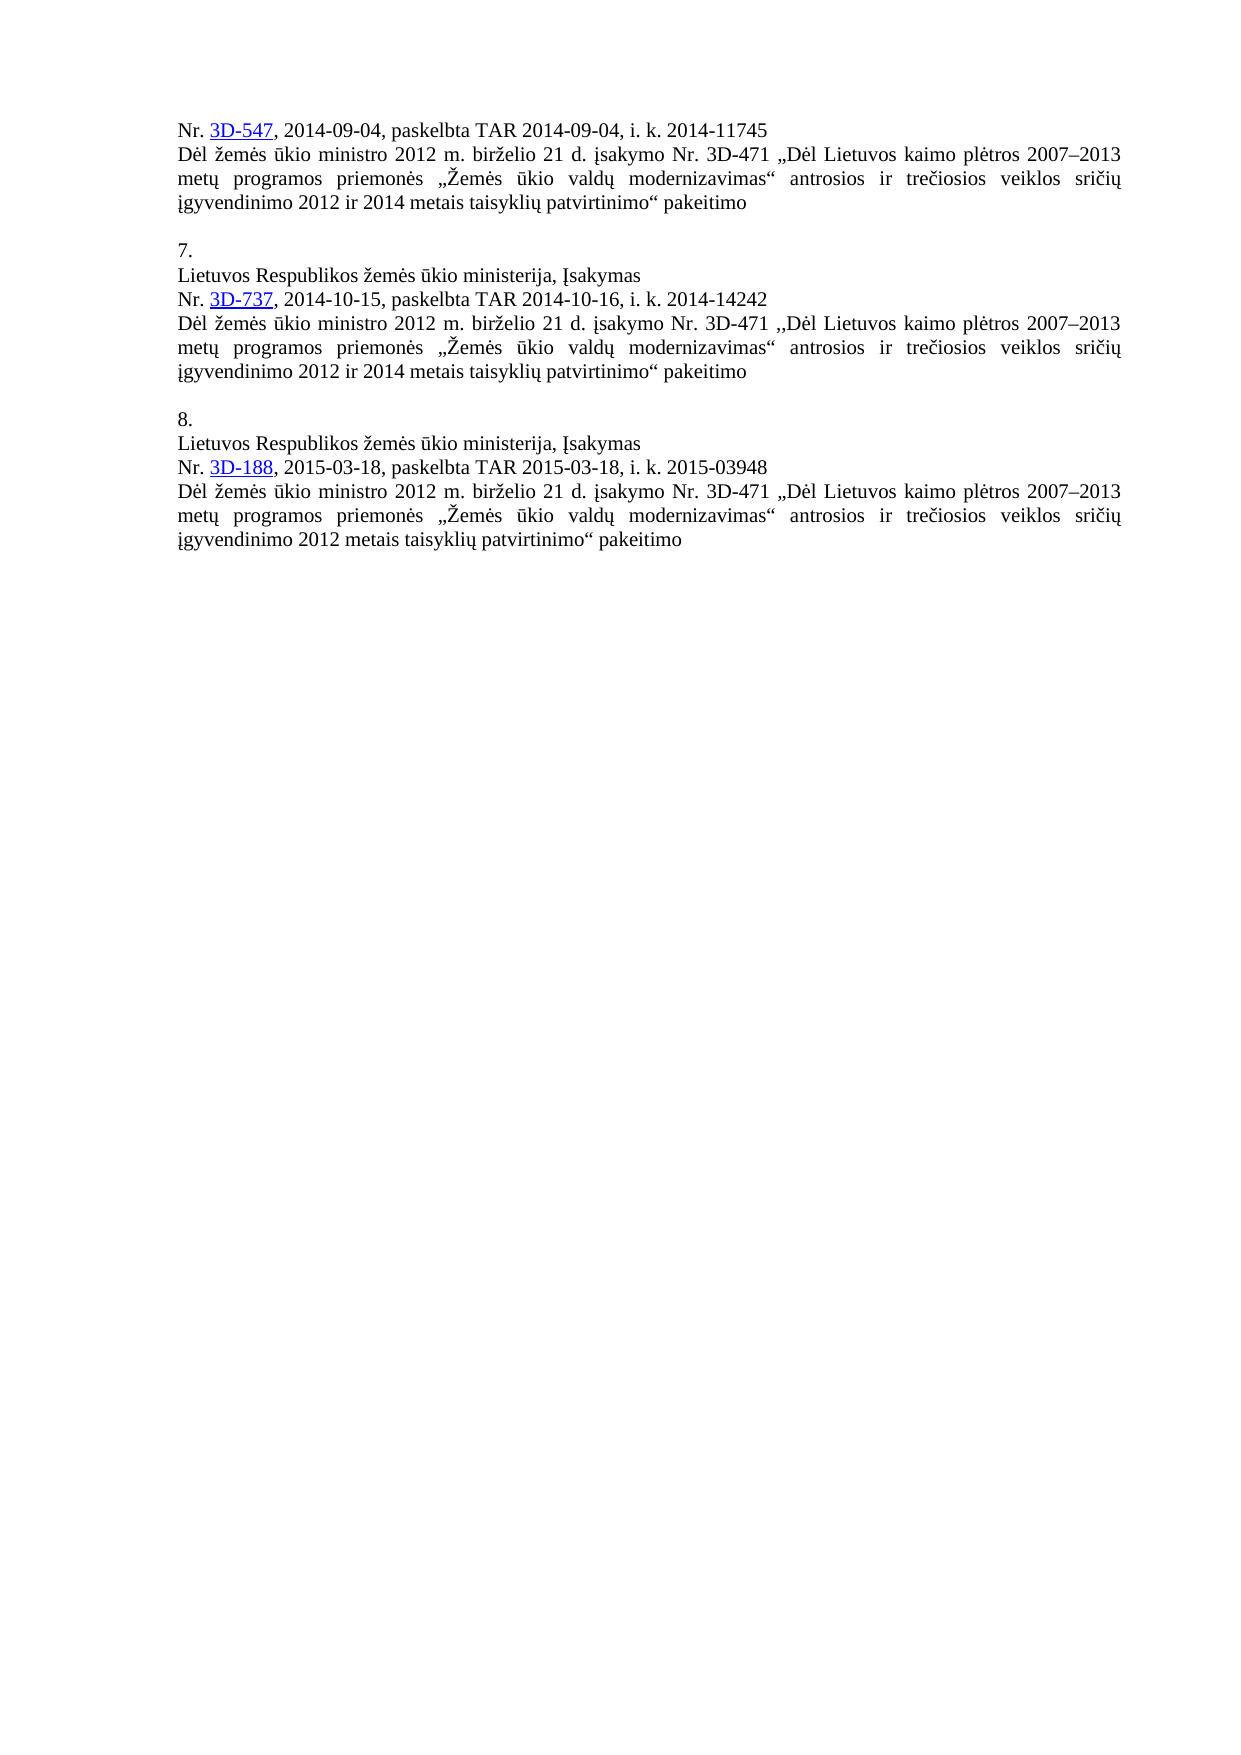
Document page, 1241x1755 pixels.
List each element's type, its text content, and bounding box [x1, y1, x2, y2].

text 8. [177, 407, 1122, 431]
text Nr. 3D-737, 2014-10-15, paskelbta TAR 2014-10-16, i. k. 2014-14242 [177, 287, 1122, 311]
text 7. [177, 238, 1122, 262]
text Dėl žemės ūkio ministro 2012 m. birželio 21 d. įsakymo Nr. 3D-471 „Dėl Lietuvos kaimo plėtros 2007–2013 metų programos priemonės „Žemės ūkio valdų modernizavimas“ antrosios ir trečiosios veiklos sričių įgyvendinimo 2012 ir 2014 metais taisyklių patvirtinimo“ pakeitimo [177, 142, 1122, 214]
text Nr. 3D-188, 2015-03-18, paskelbta TAR 2015-03-18, i. k. 2015-03948 [177, 455, 1122, 479]
text Lietuvos Respublikos žemės ūkio ministerija, Įsakymas [177, 262, 1122, 287]
text Dėl žemės ūkio ministro 2012 m. birželio 21 d. įsakymo Nr. 3D-471 „Dėl Lietuvos kaimo plėtros 2007–2013 metų programos priemonės „Žemės ūkio valdų modernizavimas“ antrosios ir trečiosios veiklos sričių įgyvendinimo 2012 metais taisyklių patvirtinimo“ pakeitimo [177, 479, 1122, 551]
text Lietuvos Respublikos žemės ūkio ministerija, Įsakymas [177, 431, 1122, 455]
text Dėl žemės ūkio ministro 2012 m. birželio 21 d. įsakymo Nr. 3D-471 ,,Dėl Lietuvos kaimo plėtros 2007–2013 metų programos priemonės „Žemės ūkio valdų modernizavimas“ antrosios ir trečiosios veiklos sričių įgyvendinimo 2012 ir 2014 metais taisyklių patvirtinimo“ pakeitimo [177, 311, 1122, 383]
text Nr. 3D-547, 2014-09-04, paskelbta TAR 2014-09-04, i. k. 2014-11745 [177, 118, 1122, 142]
